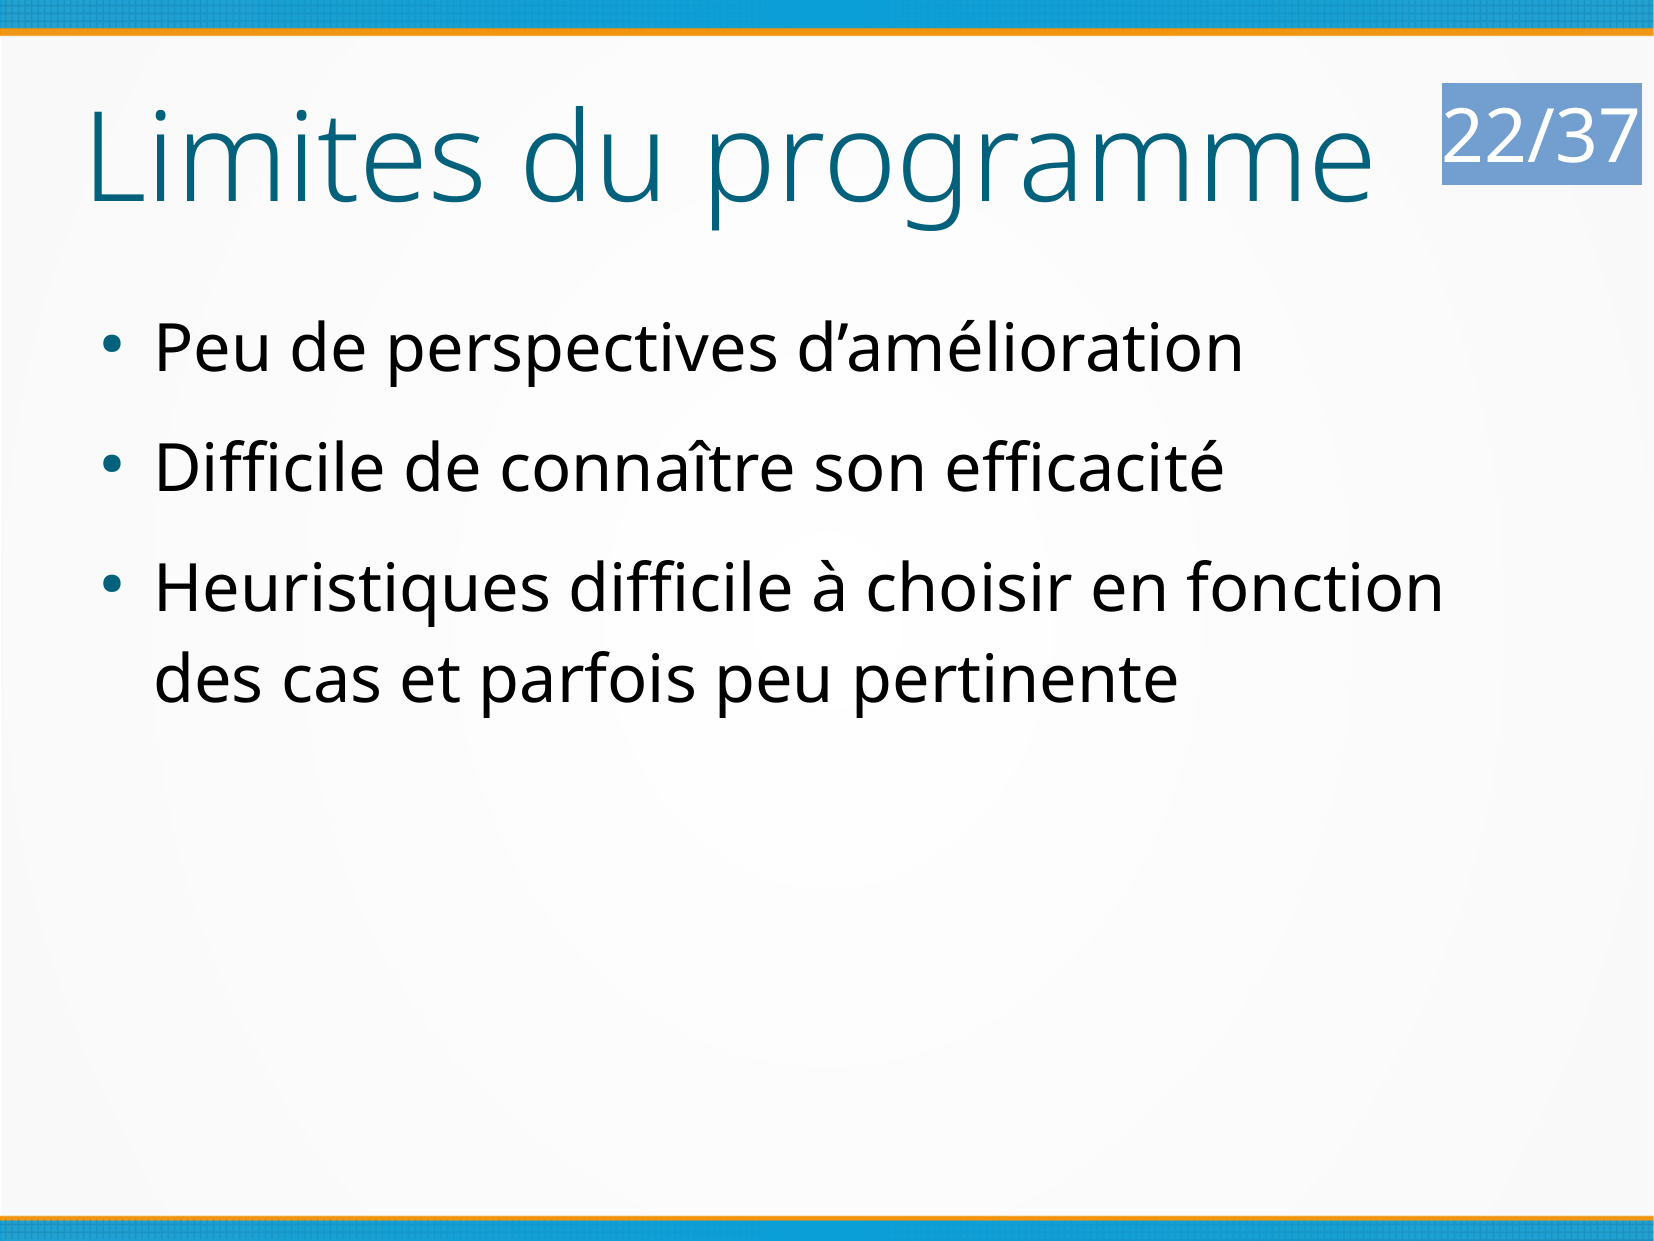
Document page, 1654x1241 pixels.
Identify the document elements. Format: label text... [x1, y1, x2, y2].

list Peu de perspectives d’amélioration Difficile de connaître son efficacité Heuristiques difficile à choisir en fonction des cas et parfois peu pertinente [82, 300, 1576, 1186]
picture [0, 0, 1654, 1241]
title Limites du programme [82, 49, 1571, 257]
